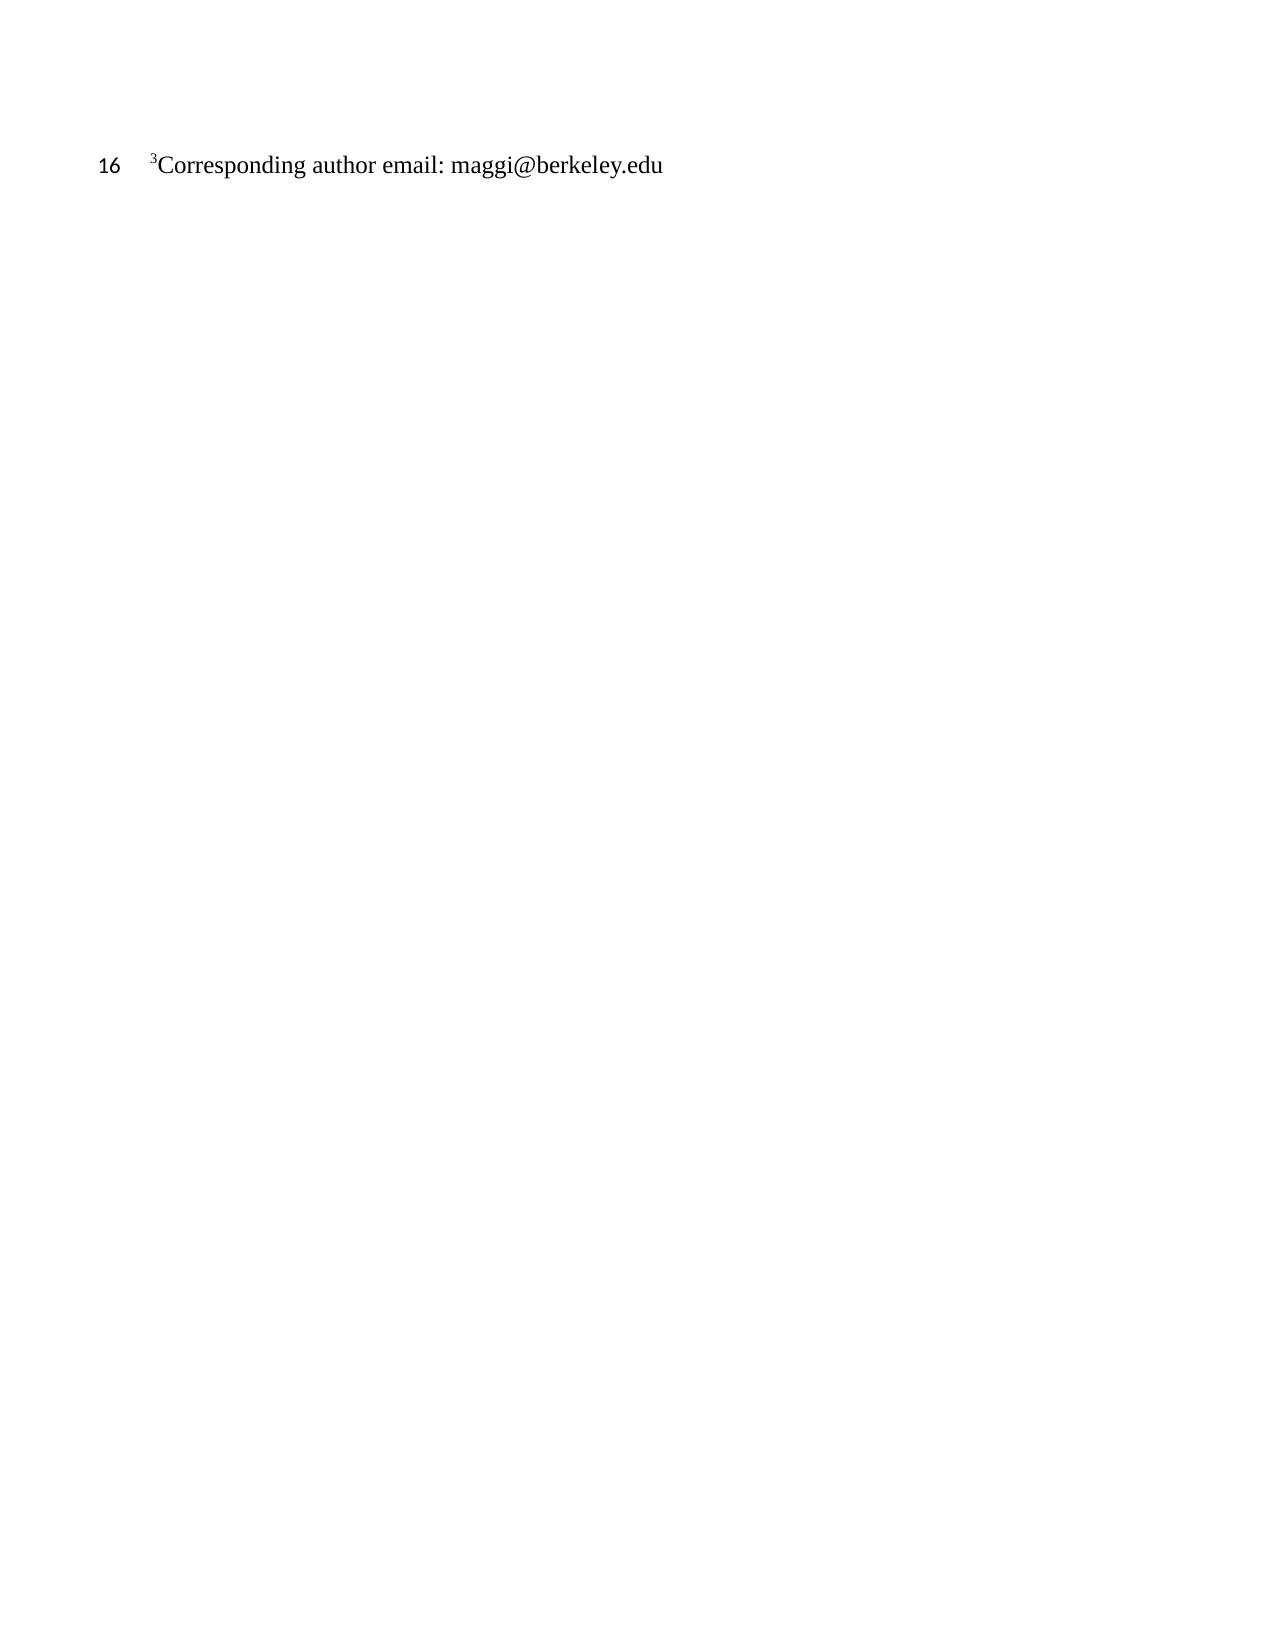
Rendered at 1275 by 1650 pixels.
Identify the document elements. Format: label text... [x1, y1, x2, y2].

text 3Corresponding author email: maggi@berkeley.edu [150, 150, 1125, 179]
